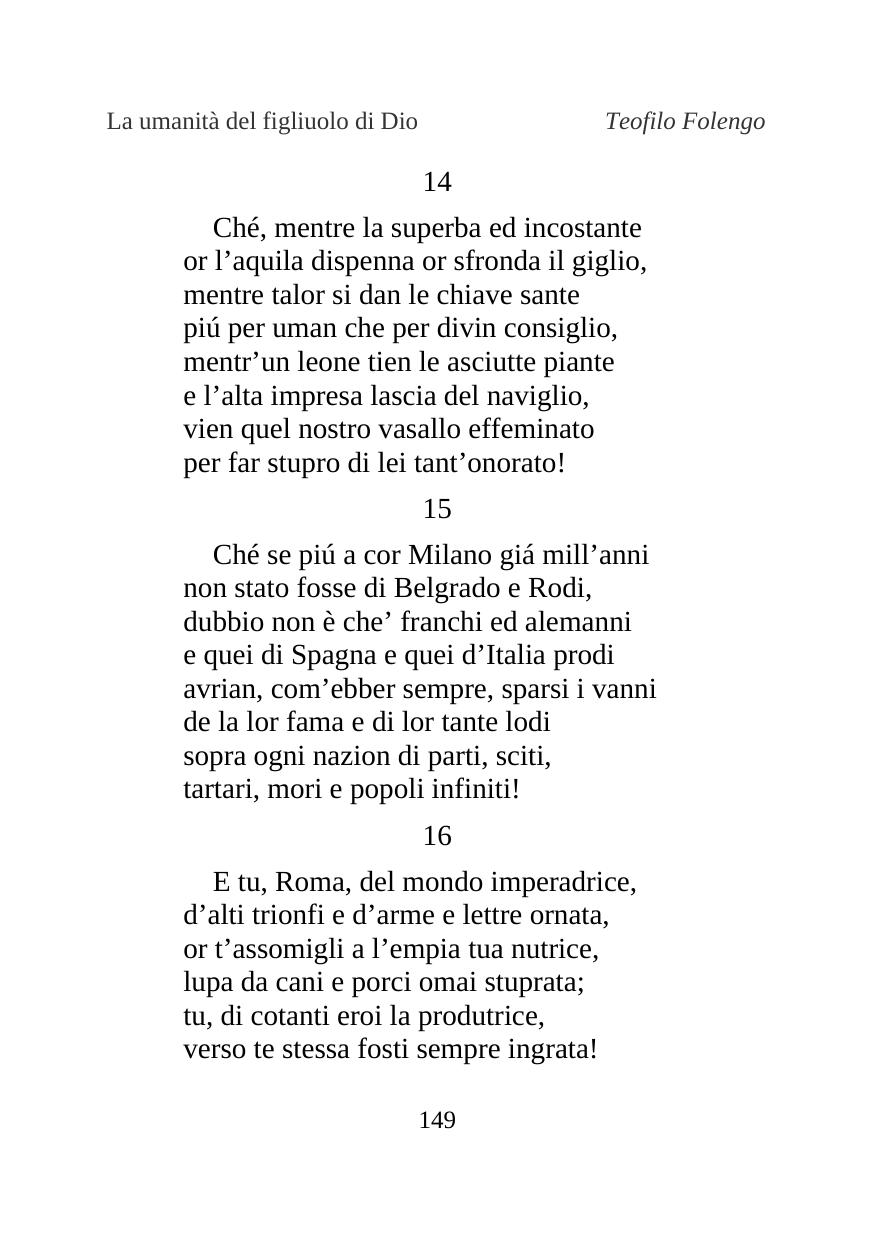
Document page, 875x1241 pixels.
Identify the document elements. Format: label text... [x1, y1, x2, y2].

text E tu, Roma, del mondo imperadrice, d’alti trionfi e d’arme e lettre ornata, or t’assomigli a l’empia tua nutrice, lupa da cani e porci omai stuprata; tu, di cotanti eroi la produtrice, verso te stessa fosti sempre ingrata! [183, 864, 768, 1065]
text Ché, mentre la superba ed incostante or l’aquila dispenna or sfronda il giglio, mentre talor si dan le chiave sante piú per uman che per divin consiglio, mentr’un leone tien le asciutte piante e l’alta impresa lascia del naviglio, vien quel nostro vasallo effeminato per far stupro di lei tant’onorato! [183, 210, 768, 478]
text 16 [106, 818, 768, 851]
text 14 [106, 164, 768, 197]
text Ché se piú a cor Milano giá mill’anni non stato fosse di Belgrado e Rodi, dubbio non è che’ franchi ed alemanni e quei di Spagna e quei d’Italia prodi avrian, com’ebber sempre, sparsi i vanni de la lor fama e di lor tante lodi sopra ogni nazion di parti, sciti, tartari, mori e popoli infiniti! [183, 537, 768, 805]
text 15 [106, 491, 768, 524]
